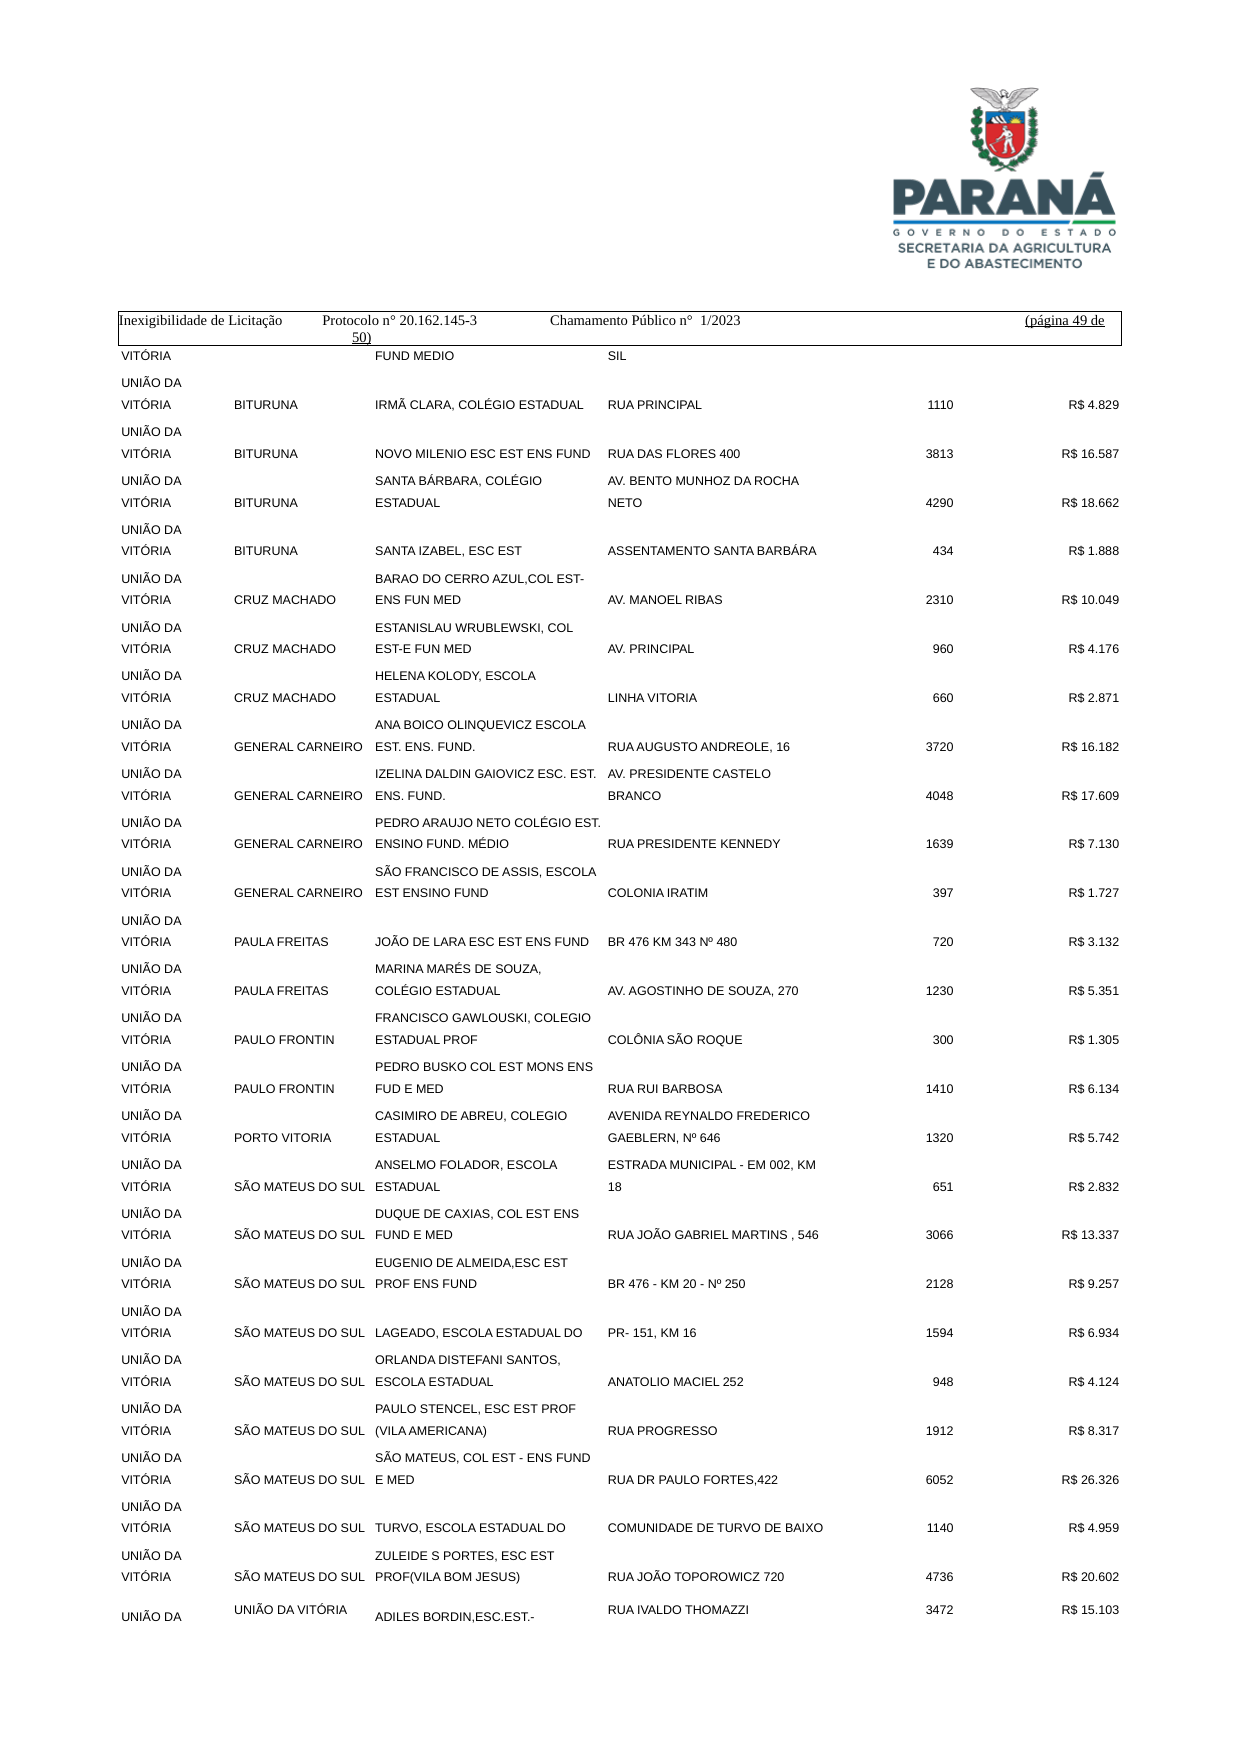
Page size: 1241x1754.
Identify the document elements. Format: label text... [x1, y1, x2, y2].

table_cell UNIÃO DA VITÓRIA [118, 1399, 231, 1448]
table_cell FUND MEDIO [372, 346, 605, 373]
table_cell DUQUE DE CAXIAS, COL EST ENS FUND E MED [372, 1204, 605, 1252]
table_cell CRUZ MACHADO [231, 666, 372, 715]
table_cell RUA PROGRESSO [605, 1399, 831, 1448]
table_cell 720 [831, 910, 956, 959]
table_cell ANA BOICO OLINQUEVICZ ESCOLA EST. ENS. FUND. [372, 715, 605, 764]
table_cell SÃO MATEUS DO SUL [231, 1204, 372, 1252]
table_cell R$ 5.742 [956, 1106, 1122, 1155]
table_cell UNIÃO DA VITÓRIA [118, 1106, 231, 1155]
table_cell SÃO MATEUS DO SUL [231, 1301, 372, 1350]
table_cell UNIÃO DA VITÓRIA [231, 1594, 372, 1627]
table_cell TURVO, ESCOLA ESTADUAL DO [372, 1497, 605, 1546]
table_cell MARINA MARÉS DE SOUZA, COLÉGIO ESTADUAL [372, 959, 605, 1008]
table_cell SÃO MATEUS DO SUL [231, 1448, 372, 1497]
table_cell RUA JOÃO GABRIEL MARTINS , 546 [605, 1204, 831, 1252]
table_cell RUA JOÃO TOPOROWICZ 720 [605, 1546, 831, 1594]
table_cell BITURUNA [231, 373, 372, 422]
table_cell [956, 346, 1122, 373]
table_cell ESTANISLAU WRUBLEWSKI, COL EST-E FUN MED [372, 617, 605, 666]
table_cell NOVO MILENIO ESC EST ENS FUND [372, 422, 605, 471]
table_cell SÃO MATEUS DO SUL [231, 1399, 372, 1448]
table_cell 1594 [831, 1301, 956, 1350]
table_cell 3472 [831, 1594, 956, 1627]
table_cell CRUZ MACHADO [231, 569, 372, 617]
table_cell AV. BENTO MUNHOZ DA ROCHA NETO [605, 471, 831, 519]
table_cell SÃO MATEUS DO SUL [231, 1497, 372, 1546]
table_cell SÃO MATEUS DO SUL [231, 1155, 372, 1203]
table_cell PEDRO ARAUJO NETO COLÉGIO EST. ENSINO FUND. MÉDIO [372, 813, 605, 862]
table_cell CRUZ MACHADO [231, 617, 372, 666]
table_cell JOÃO DE LARA ESC EST ENS FUND [372, 910, 605, 959]
table_cell BITURUNA [231, 422, 372, 471]
table_cell R$ 9.257 [956, 1253, 1122, 1301]
table_cell R$ 26.326 [956, 1448, 1122, 1497]
table_cell R$ 1.305 [956, 1008, 1122, 1057]
table_cell BARAO DO CERRO AZUL,COL EST-ENS FUN MED [372, 569, 605, 617]
table_cell LINHA VITORIA [605, 666, 831, 715]
table_cell R$ 18.662 [956, 471, 1122, 519]
table_cell BITURUNA [231, 471, 372, 519]
table_cell 1110 [831, 373, 956, 422]
table_cell IRMÃ CLARA, COLÉGIO ESTADUAL [372, 373, 605, 422]
table_cell BR 476 - KM 20 - Nº 250 [605, 1253, 831, 1301]
table_cell PR- 151, KM 16 [605, 1301, 831, 1350]
table_cell PEDRO BUSKO COL EST MONS ENS FUD E MED [372, 1057, 605, 1106]
table_cell R$ 3.132 [956, 910, 1122, 959]
table_cell 1410 [831, 1057, 956, 1106]
table_cell RUA AUGUSTO ANDREOLE, 16 [605, 715, 831, 764]
table_cell [831, 346, 956, 373]
table_cell R$ 8.317 [956, 1399, 1122, 1448]
table_cell CASIMIRO DE ABREU, COLEGIO ESTADUAL [372, 1106, 605, 1155]
table_cell R$ 13.337 [956, 1204, 1122, 1252]
table_cell R$ 20.602 [956, 1546, 1122, 1594]
table_cell HELENA KOLODY, ESCOLA ESTADUAL [372, 666, 605, 715]
table_cell SÃO MATEUS, COL EST - ENS FUND E MED [372, 1448, 605, 1497]
table_cell IZELINA DALDIN GAIOVICZ ESC. EST. ENS. FUND. [372, 764, 605, 813]
table_cell UNIÃO DA VITÓRIA [118, 1350, 231, 1399]
table_cell BR 476 KM 343 Nº 480 [605, 910, 831, 959]
table_cell UNIÃO DA VITÓRIA [118, 1155, 231, 1203]
table_cell UNIÃO DA VITÓRIA [118, 471, 231, 519]
table_cell COLÔNIA SÃO ROQUE [605, 1008, 831, 1057]
table_cell SÃO MATEUS DO SUL [231, 1253, 372, 1301]
table_cell 300 [831, 1008, 956, 1057]
table_cell COMUNIDADE DE TURVO DE BAIXO [605, 1497, 831, 1546]
table_cell UNIÃO DA VITÓRIA [118, 666, 231, 715]
table_cell R$ 4.959 [956, 1497, 1122, 1546]
table_cell 2128 [831, 1253, 956, 1301]
table_cell AV. PRESIDENTE CASTELO BRANCO [605, 764, 831, 813]
table_cell GENERAL CARNEIRO [231, 764, 372, 813]
table_cell R$ 16.182 [956, 715, 1122, 764]
table_cell 397 [831, 862, 956, 910]
table_cell UNIÃO DA VITÓRIA [118, 1008, 231, 1057]
table_cell PAULA FREITAS [231, 959, 372, 1008]
table_cell UNIÃO DA VITÓRIA [118, 1204, 231, 1252]
table_cell GENERAL CARNEIRO [231, 813, 372, 862]
table_cell UNIÃO DA VITÓRIA [118, 715, 231, 764]
table_cell RUA DAS FLORES 400 [605, 422, 831, 471]
table_cell EUGENIO DE ALMEIDA,ESC EST PROF ENS FUND [372, 1253, 605, 1301]
table_cell GENERAL CARNEIRO [231, 862, 372, 910]
table_cell UNIÃO DA VITÓRIA [118, 569, 231, 617]
table_cell R$ 6.934 [956, 1301, 1122, 1350]
table_cell R$ 4.124 [956, 1350, 1122, 1399]
table_cell GENERAL CARNEIRO [231, 715, 372, 764]
table_cell PAULO STENCEL, ESC EST PROF (VILA AMERICANA) [372, 1399, 605, 1448]
table_cell UNIÃO DA VITÓRIA [118, 1448, 231, 1497]
table_cell R$ 2.832 [956, 1155, 1122, 1203]
table_cell SANTA BÁRBARA, COLÉGIO ESTADUAL [372, 471, 605, 519]
table_cell ESTRADA MUNICIPAL - EM 002, KM 18 [605, 1155, 831, 1203]
table_cell R$ 7.130 [956, 813, 1122, 862]
table_cell 1140 [831, 1497, 956, 1546]
table_cell R$ 4.176 [956, 617, 1122, 666]
table_cell ANATOLIO MACIEL 252 [605, 1350, 831, 1399]
table_cell 6052 [831, 1448, 956, 1497]
table_cell 660 [831, 666, 956, 715]
table_cell UNIÃO DA VITÓRIA [118, 1057, 231, 1106]
table_cell R$ 17.609 [956, 764, 1122, 813]
table_cell ZULEIDE S PORTES, ESC EST PROF(VILA BOM JESUS) [372, 1546, 605, 1594]
table_cell SÃO MATEUS DO SUL [231, 1350, 372, 1399]
table_cell [231, 346, 372, 373]
table_cell 4290 [831, 471, 956, 519]
table_cell RUA IVALDO THOMAZZI [605, 1594, 831, 1627]
table_cell R$ 1.888 [956, 520, 1122, 568]
table_cell SÃO FRANCISCO DE ASSIS, ESCOLA EST ENSINO FUND [372, 862, 605, 910]
table_cell PAULA FREITAS [231, 910, 372, 959]
table_cell UNIÃO DA VITÓRIA [118, 1546, 231, 1594]
table_cell 1912 [831, 1399, 956, 1448]
table_cell R$ 10.049 [956, 569, 1122, 617]
table_cell AV. PRINCIPAL [605, 617, 831, 666]
table_cell ASSENTAMENTO SANTA BARBÁRA [605, 520, 831, 568]
table_cell 3813 [831, 422, 956, 471]
table_cell 434 [831, 520, 956, 568]
table_cell BITURUNA [231, 520, 372, 568]
table_cell AV. MANOEL RIBAS [605, 569, 831, 617]
table_cell VITÓRIA [118, 346, 231, 373]
table_cell COLONIA IRATIM [605, 862, 831, 910]
table_cell SIL [605, 346, 831, 373]
table_cell R$ 5.351 [956, 959, 1122, 1008]
table_cell R$ 4.829 [956, 373, 1122, 422]
table_cell PORTO VITORIA [231, 1106, 372, 1155]
table_cell UNIÃO DA VITÓRIA [118, 1301, 231, 1350]
table_cell 1320 [831, 1106, 956, 1155]
table_cell UNIÃO DA VITÓRIA [118, 764, 231, 813]
table_cell AV. AGOSTINHO DE SOUZA, 270 [605, 959, 831, 1008]
table_cell ORLANDA DISTEFANI SANTOS, ESCOLA ESTADUAL [372, 1350, 605, 1399]
table_cell 1230 [831, 959, 956, 1008]
table_cell UNIÃO DA VITÓRIA [118, 422, 231, 471]
table_cell ANSELMO FOLADOR, ESCOLA ESTADUAL [372, 1155, 605, 1203]
table_cell R$ 2.871 [956, 666, 1122, 715]
table_cell R$ 1.727 [956, 862, 1122, 910]
table_cell UNIÃO DA VITÓRIA [118, 862, 231, 910]
table_cell 948 [831, 1350, 956, 1399]
table_cell SÃO MATEUS DO SUL [231, 1546, 372, 1594]
table_cell UNIÃO DA VITÓRIA [118, 959, 231, 1008]
table_cell UNIÃO DA VITÓRIA [118, 373, 231, 422]
table_cell RUA PRESIDENTE KENNEDY [605, 813, 831, 862]
table_cell PAULO FRONTIN [231, 1008, 372, 1057]
table_cell UNIÃO DA VITÓRIA [118, 1253, 231, 1301]
table_cell LAGEADO, ESCOLA ESTADUAL DO [372, 1301, 605, 1350]
table_cell UNIÃO DA VITÓRIA [118, 1497, 231, 1546]
table_cell SANTA IZABEL, ESC EST [372, 520, 605, 568]
table_cell UNIÃO DA VITÓRIA [118, 910, 231, 959]
table_cell UNIÃO DA [118, 1594, 231, 1627]
table_cell RUA DR PAULO FORTES,422 [605, 1448, 831, 1497]
table_cell 3066 [831, 1204, 956, 1252]
table_cell R$ 6.134 [956, 1057, 1122, 1106]
table_cell UNIÃO DA VITÓRIA [118, 813, 231, 862]
table_cell 2310 [831, 569, 956, 617]
table_cell R$ 16.587 [956, 422, 1122, 471]
table_cell RUA RUI BARBOSA [605, 1057, 831, 1106]
table_cell R$ 15.103 [956, 1594, 1122, 1627]
table_cell UNIÃO DA VITÓRIA [118, 617, 231, 666]
table_cell 3720 [831, 715, 956, 764]
table_cell 960 [831, 617, 956, 666]
table_cell 4736 [831, 1546, 956, 1594]
table_cell 651 [831, 1155, 956, 1203]
table_cell AVENIDA REYNALDO FREDERICO GAEBLERN, Nº 646 [605, 1106, 831, 1155]
table_cell UNIÃO DA VITÓRIA [118, 520, 231, 568]
table_cell ADILES BORDIN,ESC.EST.- [372, 1594, 605, 1627]
table_cell FRANCISCO GAWLOUSKI, COLEGIO ESTADUAL PROF [372, 1008, 605, 1057]
table_cell RUA PRINCIPAL [605, 373, 831, 422]
table_cell 1639 [831, 813, 956, 862]
table_cell 4048 [831, 764, 956, 813]
table_cell PAULO FRONTIN [231, 1057, 372, 1106]
